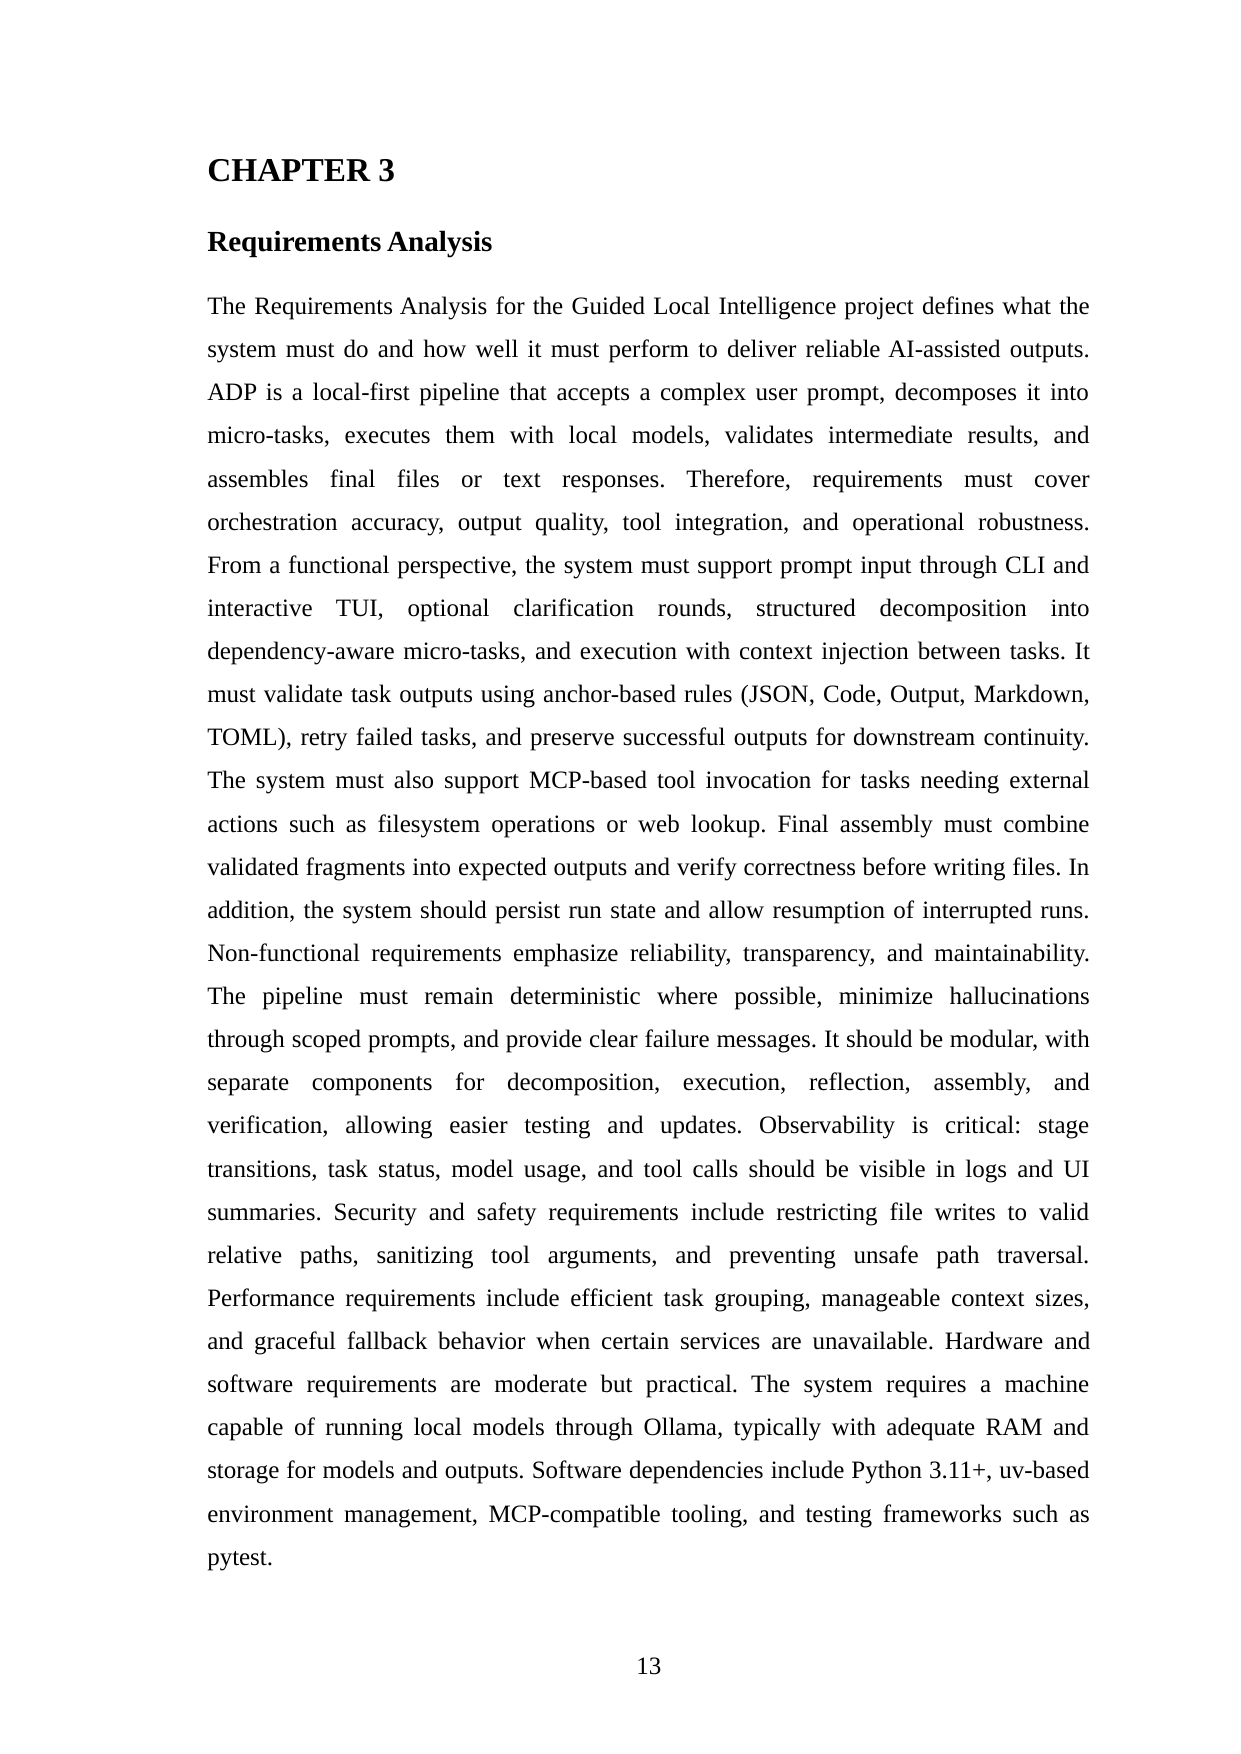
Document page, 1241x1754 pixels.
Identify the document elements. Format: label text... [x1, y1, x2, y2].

text Requirements Analysis [207, 224, 1091, 258]
text The Requirements Analysis for the Guided Local Intelligence project defines what the system must do and how well it must perform to deliver reliable AI-assisted outputs. ADP is a local-first pipeline that accepts a complex user prompt, decomposes it into micro-tasks, executes them with local models, validates intermediate results, and assembles final files or text responses. Therefore, requirements must cover orchestration accuracy, output quality, tool integration, and operational robustness. From a functional perspective, the system must support prompt input through CLI and interactive TUI, optional clarification rounds, structured decomposition into dependency-aware micro-tasks, and execution with context injection between tasks. It must validate task outputs using anchor-based rules (JSON, Code, Output, Markdown, TOML), retry failed tasks, and preserve successful outputs for downstream continuity. The system must also support MCP-based tool invocation for tasks needing external actions such as filesystem operations or web lookup. Final assembly must combine validated fragments into expected outputs and verify correctness before writing files. In addition, the system should persist run state and allow resumption of interrupted runs. Non-functional requirements emphasize reliability, transparency, and maintainability. The pipeline must remain deterministic where possible, minimize hallucinations through scoped prompts, and provide clear failure messages. It should be modular, with separate components for decomposition, execution, reflection, assembly, and verification, allowing easier testing and updates. Observability is critical: stage transitions, task status, model usage, and tool calls should be visible in logs and UI summaries. Security and safety requirements include restricting file writes to valid relative paths, sanitizing tool arguments, and preventing unsafe path traversal. Performance requirements include efficient task grouping, manageable context sizes, and graceful fallback behavior when certain services are unavailable. Hardware and software requirements are moderate but practical. The system requires a machine capable of running local models through Ollama, typically with adequate RAM and storage for models and outputs. Software dependencies include Python 3.11+, uv-based environment management, MCP-compatible tooling, and testing frameworks such as pytest. [207, 291, 1091, 1571]
text CHAPTER 3 [207, 150, 1091, 188]
